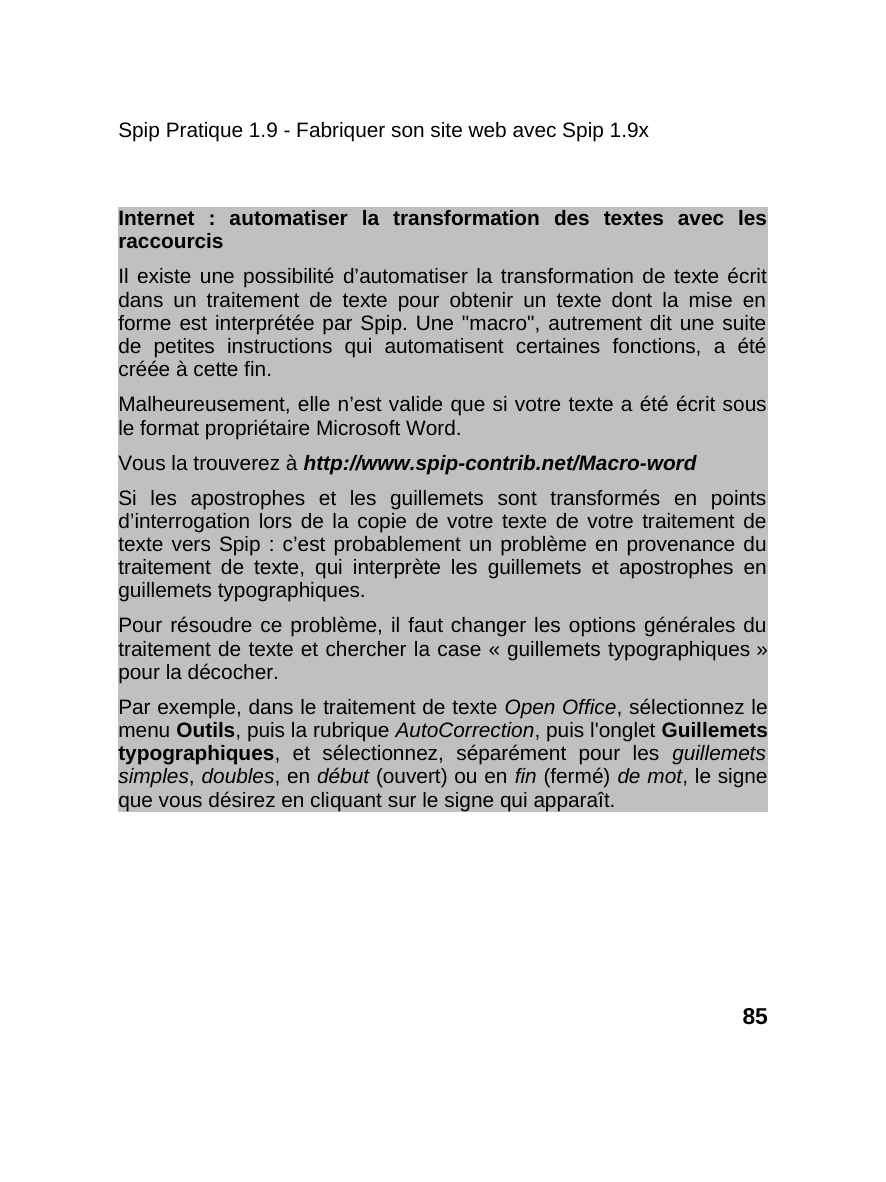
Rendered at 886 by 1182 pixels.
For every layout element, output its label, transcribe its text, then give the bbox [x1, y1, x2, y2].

text Internet : automatiser la transformation des textes avec les raccourcis [118, 207, 768, 253]
text Si les apostrophes et les guillemets sont transformés en points d’interrogation lors de la copie de votre texte de votre traitement de texte vers Spip : c’est probablement un problème en provenance du traitement de texte, qui interprète les guillemets et apostrophes en guillemets typographiques. [118, 486, 768, 602]
text Malheureusement, elle n’est valide que si votre texte a été écrit sous le format propriétaire Microsoft Word. [118, 393, 768, 439]
text Pour résoudre ce problème, il faut changer les options générales du traitement de texte et chercher la case « guillemets typographiques » pour la décocher. [118, 614, 768, 684]
text Par exemple, dans le traitement de texte Open Office, sélectionnez le menu Outils, puis la rubrique AutoCorrection, puis l'onglet Guillemets typographiques, et sélectionnez, séparément pour les guillemets simples, doubles, en début (ouvert) ou en fin (fermé) de mot, le signe que vous désirez en cliquant sur le signe qui apparaît. [118, 695, 768, 812]
text Il existe une possibilité d’automatiser la transformation de texte écrit dans un traitement de texte pour obtenir un texte dont la mise en forme est interprétée par Spip. Une "macro", autrement dit une suite de petites instructions qui automatisent certaines fonctions, a été créée à cette fin. [118, 265, 768, 381]
text Vous la trouverez à http://www.spip-contrib.net/Macro-word [118, 451, 768, 474]
